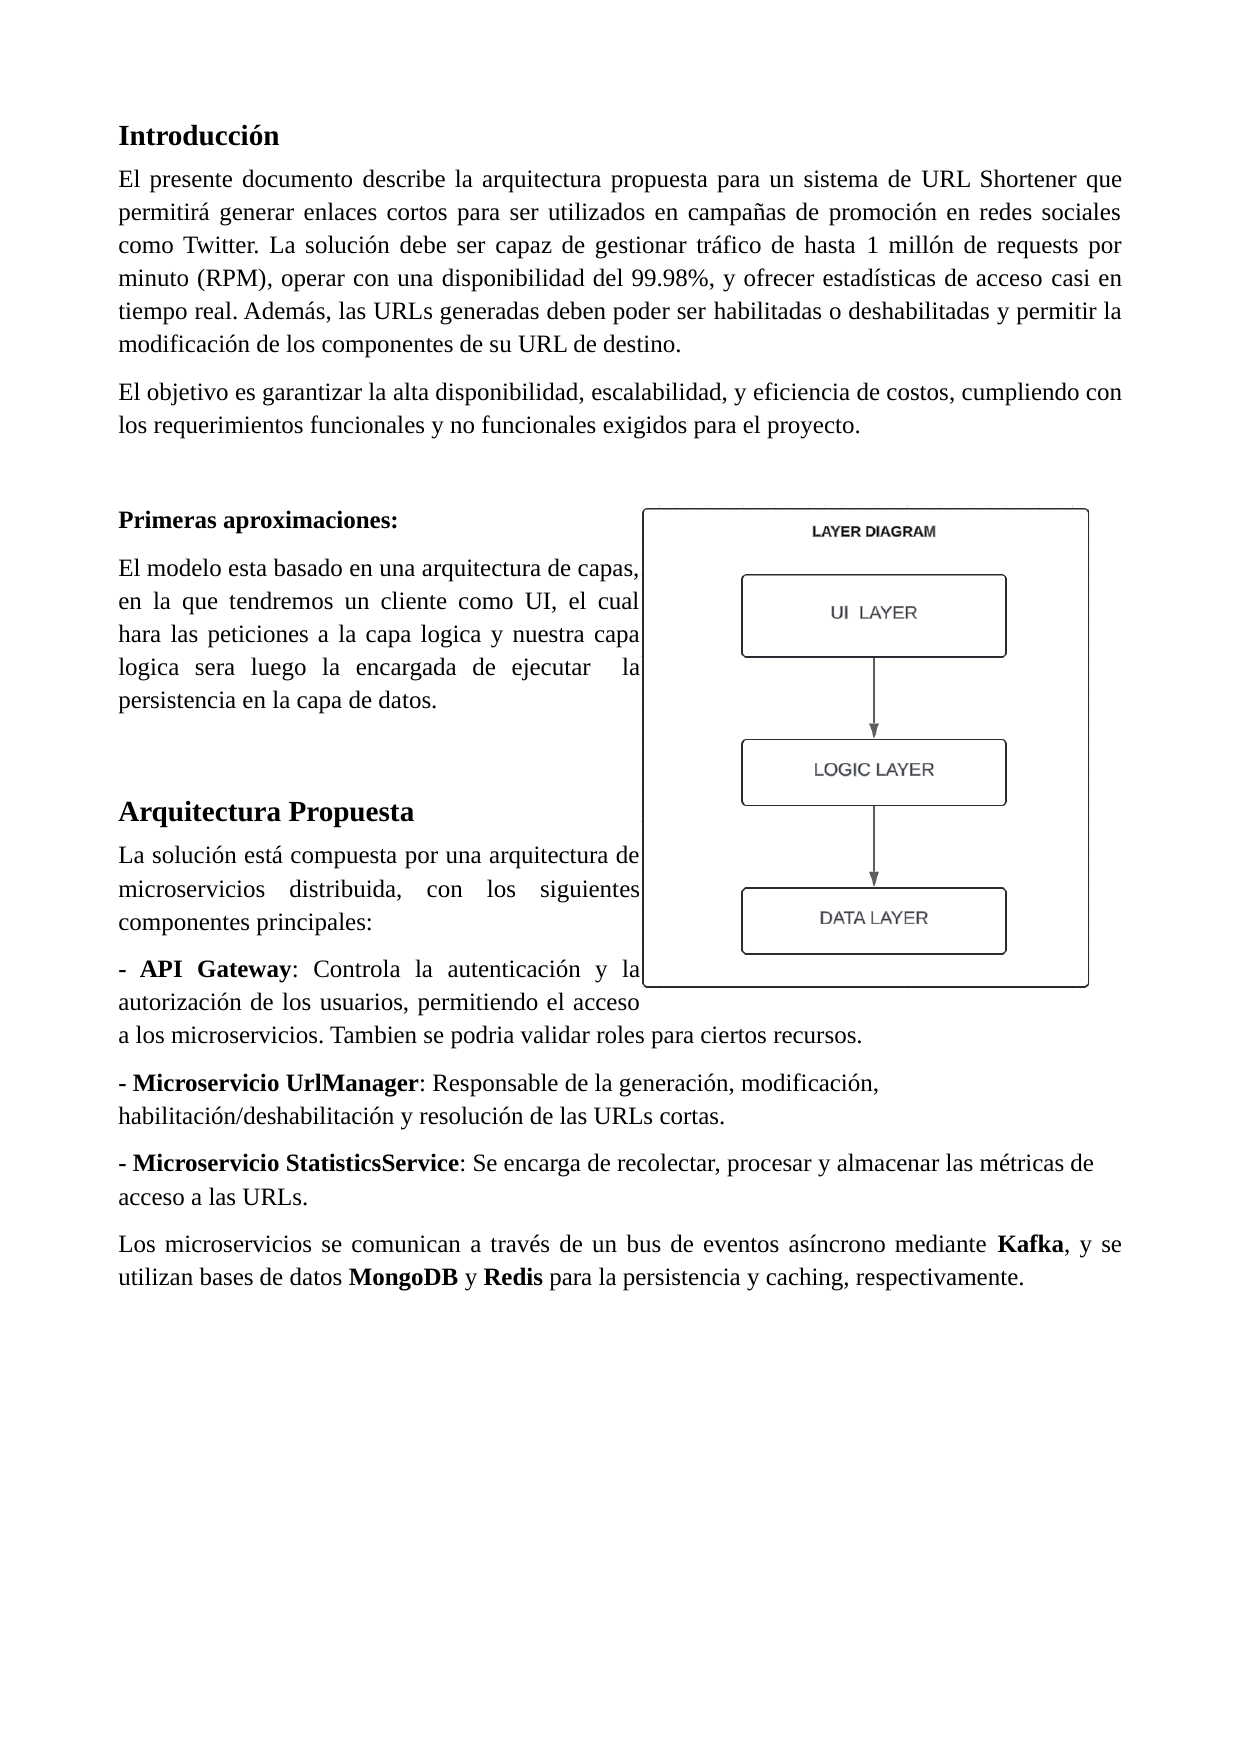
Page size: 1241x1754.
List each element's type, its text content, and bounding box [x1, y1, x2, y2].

text [1090, 553, 1122, 713]
picture [640, 505, 1090, 989]
text [1090, 841, 1122, 935]
text La solución está compuesta por una arquitectura de microservicios distribuida, con los siguientes componentes principales: [118, 841, 640, 935]
text [1090, 505, 1122, 534]
text El objetivo es garantizar la alta disponibilidad, escalabilidad, y eficiencia de costos, cumpliendo con los requerimientos funcionales y no funcionales exigidos para el proyecto. [118, 377, 1122, 439]
text El presente documento describe la arquitectura propuesta para un sistema de URL Shortener que permitirá generar enlaces cortos para ser utilizados en campañas de promoción en redes sociales como Twitter. La solución debe ser capaz de gestionar tráfico de hasta 1 millón de requests por minuto (RPM), operar con una disponibilidad del 99.98%, y ofrecer estadísticas de acceso casi en tiempo real. Además, las URLs generadas deben poder ser habilitadas o deshabilitadas y permitir la modificación de los componentes de su URL de destino. [118, 164, 1122, 358]
text - Microservicio UrlManager: Responsable de la generación, modificación, habilitación/deshabilitación y resolución de las URLs cortas. [118, 1068, 1122, 1130]
text - API Gateway: Controla la autenticación y la autorización de los usuarios, permitiendo el acceso a los microservicios. Tambien se podria validar roles para ciertos recursos. [118, 954, 1122, 1049]
subtitle [1090, 794, 1122, 828]
text El modelo esta basado en una arquitectura de capas, en la que tendremos un cliente como UI, el cual hara las peticiones a la capa logica y nuestra capa logica sera luego la encargada de ejecutar la persistencia en la capa de datos. [118, 553, 640, 713]
text Los microservicios se comunican a través de un bus de eventos asíncrono mediante Kafka, y se utilizan bases de datos MongoDB y Redis para la persistencia y caching, respectivamente. [118, 1229, 1122, 1291]
subtitle Introducción [118, 118, 1122, 152]
text Primeras aproximaciones: [118, 505, 640, 534]
text - Microservicio StatisticsService: Se encarga de recolectar, procesar y almacenar las métricas de acceso a las URLs. [118, 1148, 1122, 1210]
subtitle Arquitectura Propuesta [118, 794, 640, 828]
